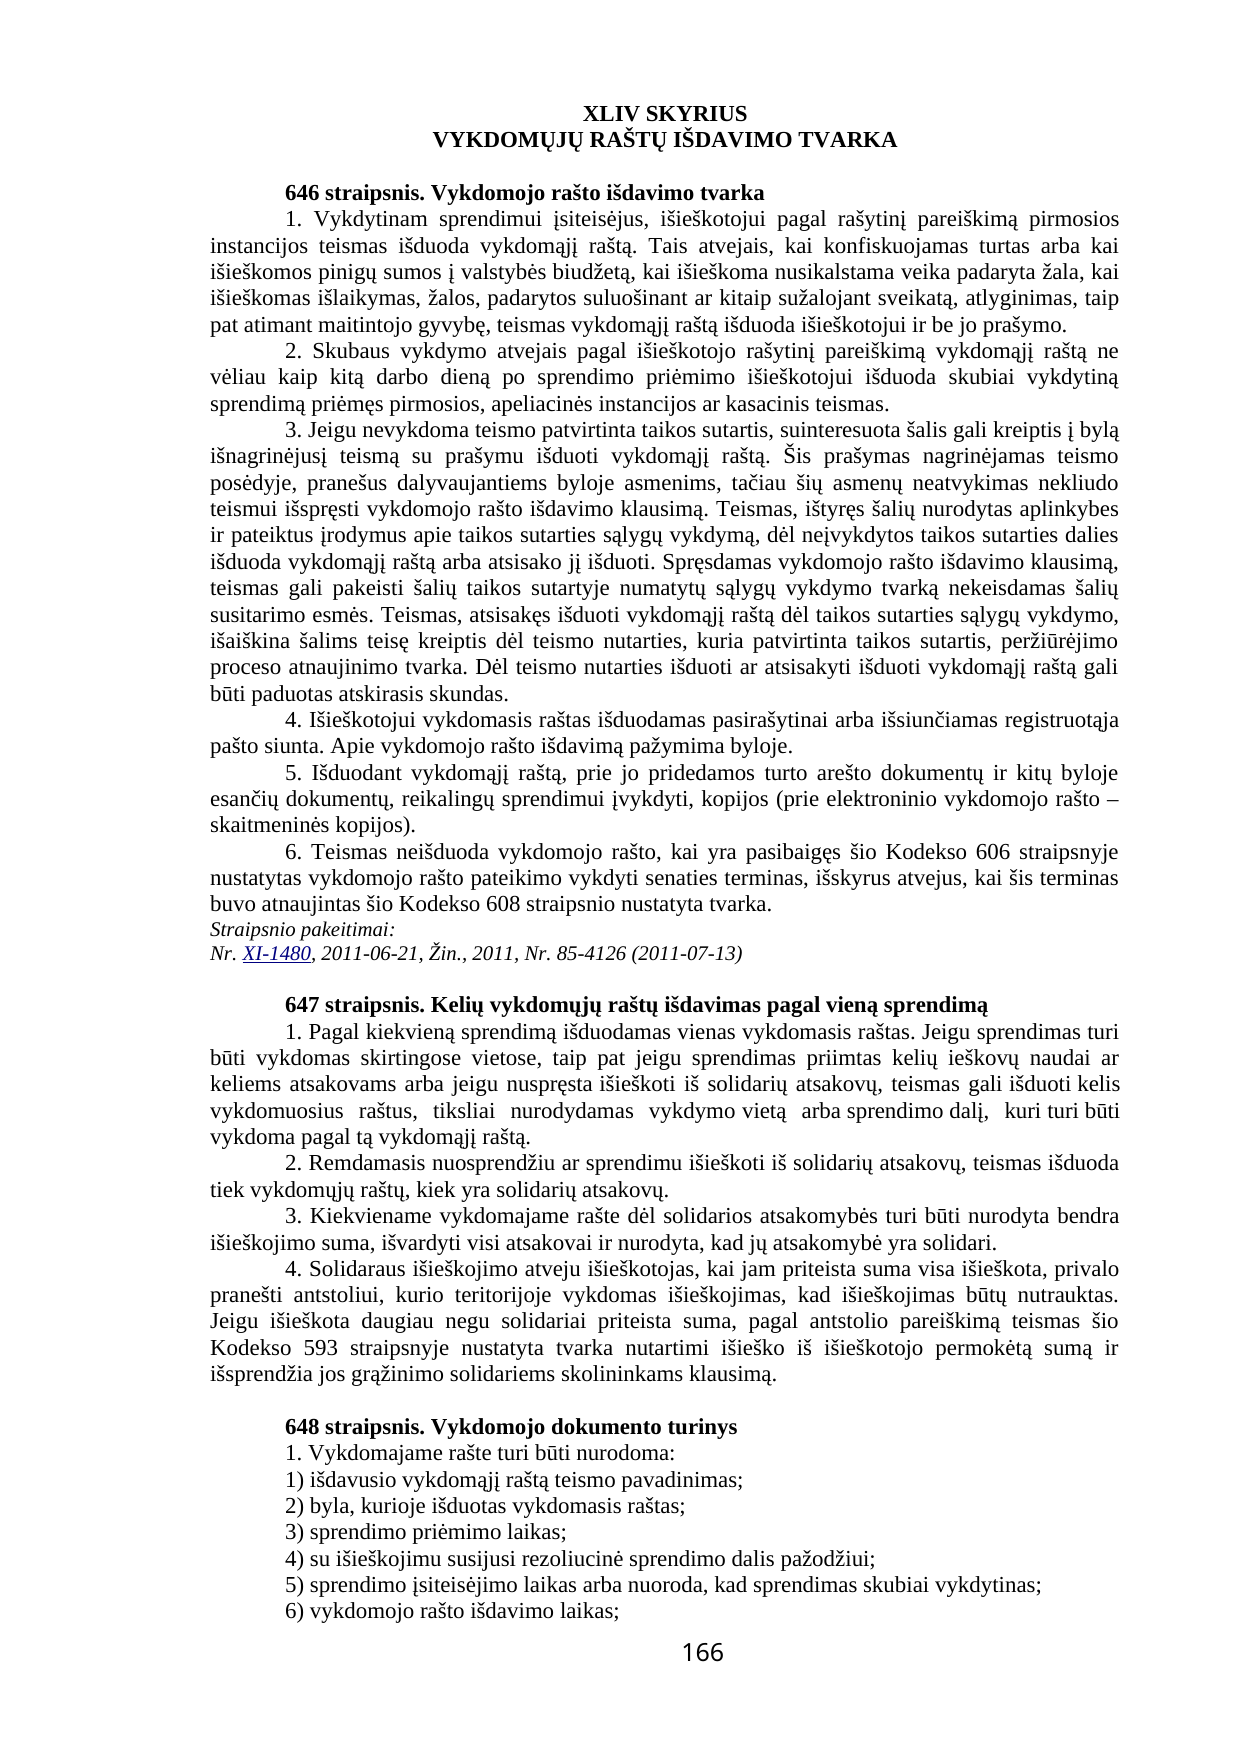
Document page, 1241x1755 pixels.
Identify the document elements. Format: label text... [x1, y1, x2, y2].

text 2) byla, kurioje išduotas vykdomasis raštas; [210, 1492, 1120, 1518]
text 4) su išieškojimu susijusi rezoliucinė sprendimo dalis pažodžiui; [210, 1545, 1120, 1571]
text 646 straipsnis. Vykdomojo rašto išdavimo tvarka [210, 179, 1120, 205]
text 5) sprendimo įsiteisėjimo laikas arba nuoroda, kad sprendimas skubiai vykdytinas; [210, 1571, 1120, 1597]
text 5. Išduodant vykdomąjį raštą, prie jo pridedamos turto arešto dokumentų ir kitų byloje esančių dokumentų, reikalingų sprendimui įvykdyti, kopijos (prie elektroninio vykdomojo rašto – skaitmeninės kopijos). [210, 759, 1120, 838]
text 3) sprendimo priėmimo laikas; [210, 1518, 1120, 1545]
text 6. Teismas neišduoda vykdomojo rašto, kai yra pasibaigęs šio Kodekso 606 straipsnyje nustatytas vykdomojo rašto pateikimo vykdyti senaties terminas, išskyrus atvejus, kai šis terminas buvo atnaujintas šio Kodekso 608 straipsnio nustatyta tvarka. [210, 838, 1120, 917]
text 1. Vykdomajame rašte turi būti nurodoma: [210, 1439, 1120, 1466]
text 1. Pagal kiekvieną sprendimą išduodamas vienas vykdomasis raštas. Jeigu sprendimas turi būti vykdomas skirtingose vietose, taip pat jeigu sprendimas priimtas kelių ieškovų naudai ar keliems atsakovams arba jeigu nuspręsta išieškoti iš solidarių atsakovų, teismas gali išduoti kelis vykdomuosius raštus, tiksliai nurodydamas vykdymo vietą arba sprendimo dalį, kuri turi būti vykdoma pagal tą vykdomąjį raštą. [210, 1018, 1120, 1149]
text 647 straipsnis. Kelių vykdomųjų raštų išdavimas pagal vieną sprendimą [210, 991, 1120, 1018]
text 1) išdavusio vykdomąjį raštą teismo pavadinimas; [210, 1466, 1120, 1492]
text 4. Išieškotojui vykdomasis raštas išduodamas pasirašytinai arba išsiunčiamas registruotąja pašto siunta. Apie vykdomojo rašto išdavimą pažymima byloje. [210, 706, 1120, 759]
text 2. Skubaus vykdymo atvejais pagal išieškotojo rašytinį pareiškimą vykdomąjį raštą ne vėliau kaip kitą darbo dieną po sprendimo priėmimo išieškotojui išduoda skubiai vykdytiną sprendimą priėmęs pirmosios, apeliacinės instancijos ar kasacinis teismas. [210, 337, 1120, 416]
text Nr. XI-1480, 2011-06-21, Žin., 2011, Nr. 85-4126 (2011-07-13) [210, 941, 1120, 965]
text 1. Vykdytinam sprendimui įsiteisėjus, išieškotojui pagal rašytinį pareiškimą pirmosios instancijos teismas išduoda vykdomąjį raštą. Tais atvejais, kai konfiskuojamas turtas arba kai išieškomos pinigų sumos į valstybės biudžetą, kai išieškoma nusikalstama veika padaryta žala, kai išieškomas išlaikymas, žalos, padarytos suluošinant ar kitaip sužalojant sveikatą, atlyginimas, taip pat atimant maitintojo gyvybę, teismas vykdomąjį raštą išduoda išieškotojui ir be jo prašymo. [210, 205, 1120, 337]
subtitle XLIV SKYRIUS [210, 100, 1120, 126]
text 648 straipsnis. Vykdomojo dokumento turinys [210, 1413, 1120, 1439]
subtitle VYKDOMŲJŲ RAŠTŲ IŠDAVIMO TVARKA [210, 126, 1120, 153]
text Straipsnio pakeitimai: [210, 917, 1120, 941]
text 2. Remdamasis nuosprendžiu ar sprendimu išieškoti iš solidarių atsakovų, teismas išduoda tiek vykdomųjų raštų, kiek yra solidarių atsakovų. [210, 1149, 1120, 1202]
text 4. Solidaraus išieškojimo atveju išieškotojas, kai jam priteista suma visa išieškota, privalo pranešti antstoliui, kurio teritorijoje vykdomas išieškojimas, kad išieškojimas būtų nutrauktas. Jeigu išieškota daugiau negu solidariai priteista suma, pagal antstolio pareiškimą teismas šio Kodekso 593 straipsnyje nustatyta tvarka nutartimi išieško iš išieškotojo permokėtą sumą ir išsprendžia jos grąžinimo solidariems skolininkams klausimą. [210, 1255, 1120, 1387]
text 6) vykdomojo rašto išdavimo laikas; [210, 1597, 1120, 1624]
text 3. Kiekviename vykdomajame rašte dėl solidarios atsakomybės turi būti nurodyta bendra išieškojimo suma, išvardyti visi atsakovai ir nurodyta, kad jų atsakomybė yra solidari. [210, 1202, 1120, 1255]
text 3. Jeigu nevykdoma teismo patvirtinta taikos sutartis, suinteresuota šalis gali kreiptis į bylą išnagrinėjusį teismą su prašymu išduoti vykdomąjį raštą. Šis prašymas nagrinėjamas teismo posėdyje, pranešus dalyvaujantiems byloje asmenims, tačiau šių asmenų neatvykimas nekliudo teismui išspręsti vykdomojo rašto išdavimo klausimą. Teismas, ištyręs šalių nurodytas aplinkybes ir pateiktus įrodymus apie taikos sutarties sąlygų vykdymą, dėl neįvykdytos taikos sutarties dalies išduoda vykdomąjį raštą arba atsisako jį išduoti. Spręsdamas vykdomojo rašto išdavimo klausimą, teismas gali pakeisti šalių taikos sutartyje numatytų sąlygų vykdymo tvarką nekeisdamas šalių susitarimo esmės. Teismas, atsisakęs išduoti vykdomąjį raštą dėl taikos sutarties sąlygų vykdymo, išaiškina šalims teisę kreiptis dėl teismo nutarties, kuria patvirtinta taikos sutartis, peržiūrėjimo proceso atnaujinimo tvarka. Dėl teismo nutarties išduoti ar atsisakyti išduoti vykdomąjį raštą gali būti paduotas atskirasis skundas. [210, 416, 1120, 706]
